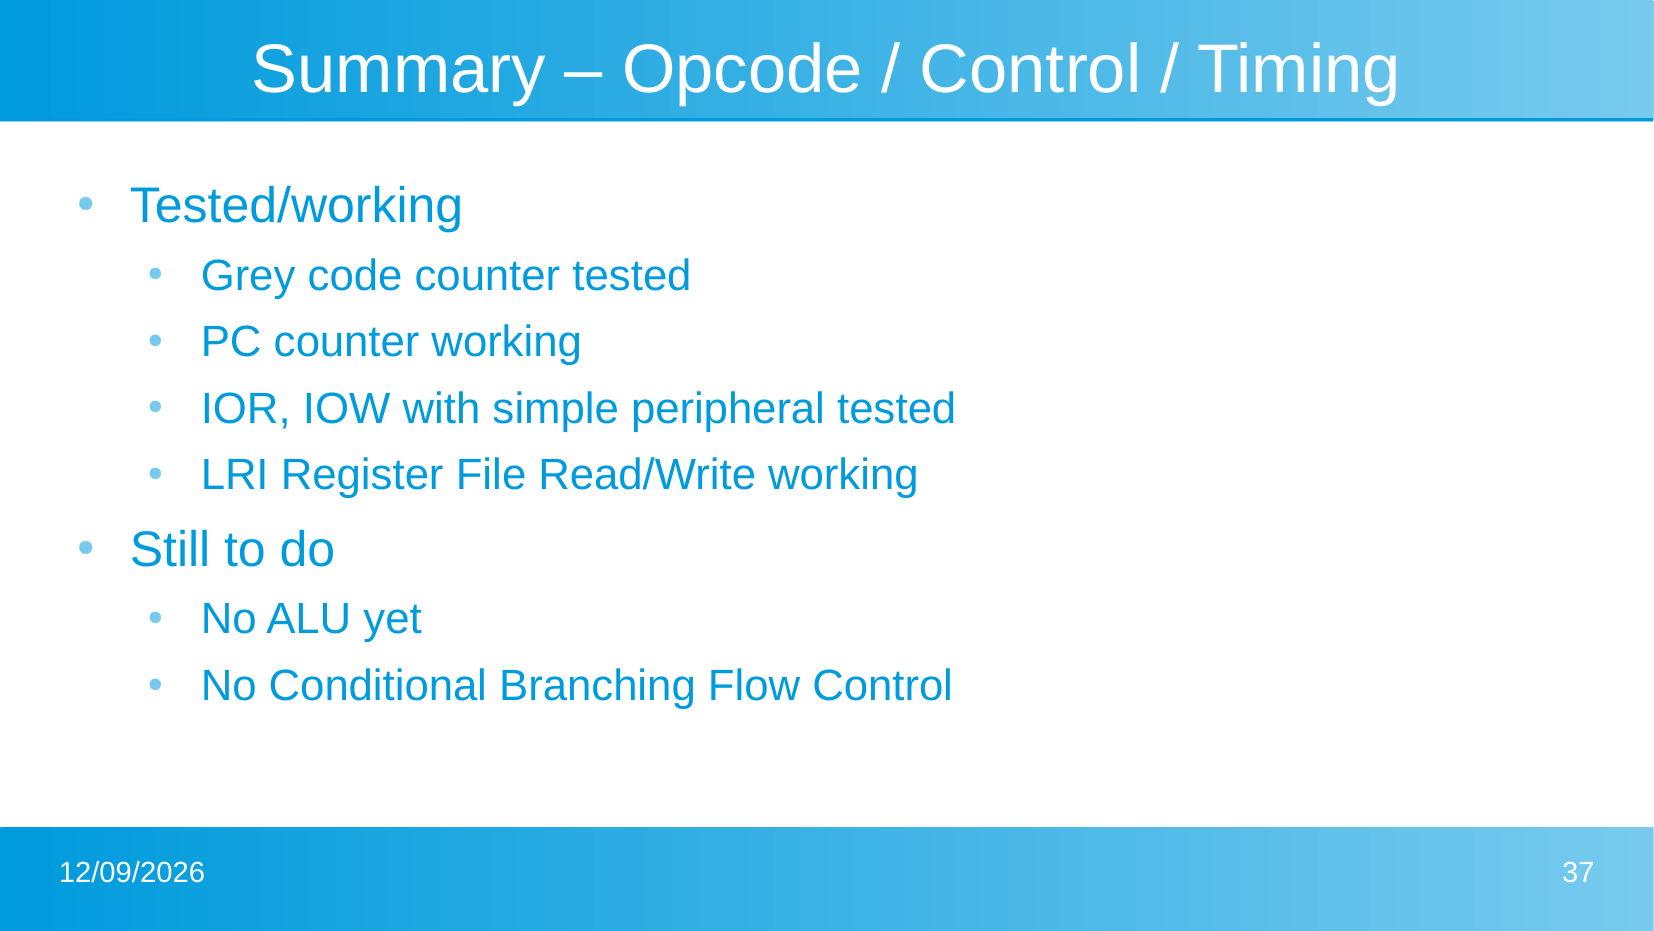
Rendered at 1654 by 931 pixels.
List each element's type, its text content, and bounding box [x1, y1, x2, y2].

title Summary – Opcode / Control / Timing [59, 29, 1595, 108]
list Tested/working Grey code counter tested PC counter working IOR, IOW with simple peripheral tested LRI Register File Read/Write working Still to do No ALU yet No Conditional Branching Flow Control [59, 177, 1595, 768]
